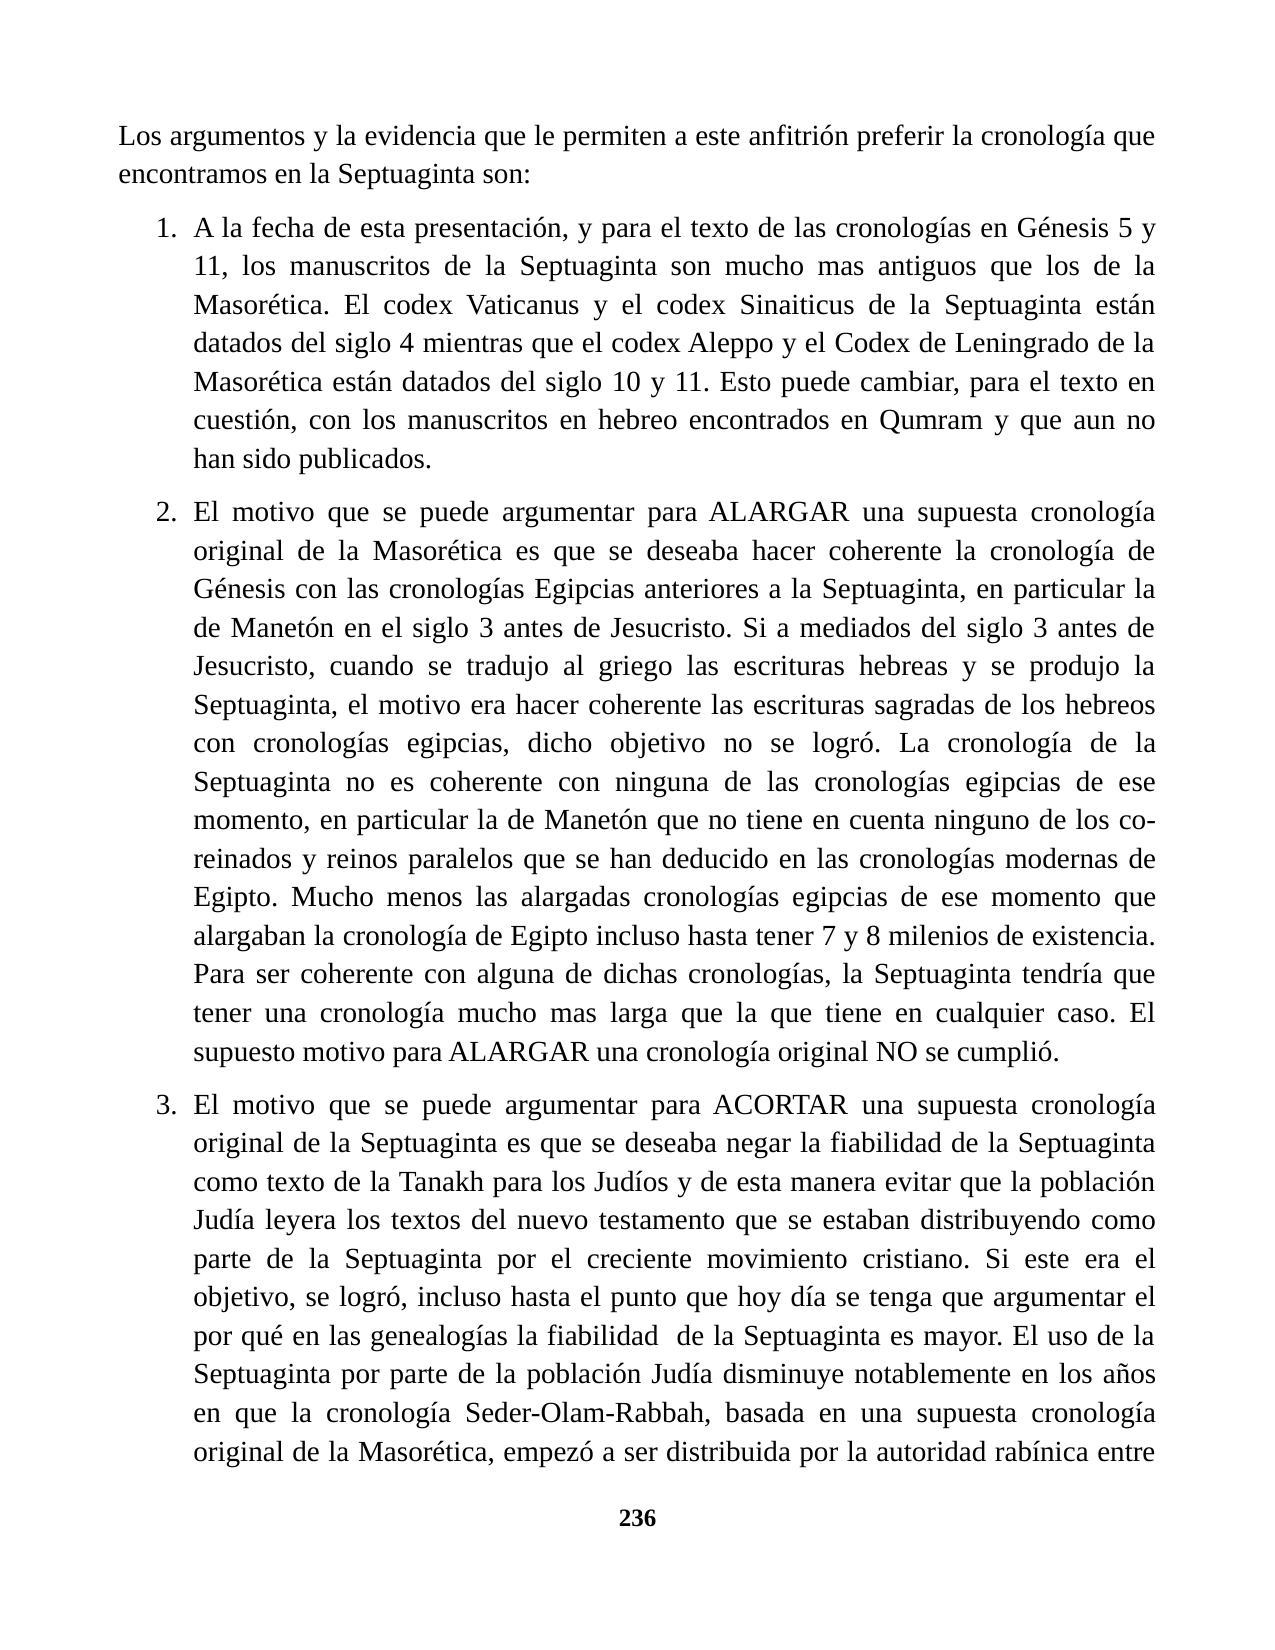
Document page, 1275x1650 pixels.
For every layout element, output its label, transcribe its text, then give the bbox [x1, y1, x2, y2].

list El motivo que se puede argumentar para ALARGAR una supuesta cronología original de la Masorética es que se deseaba hacer coherente la cronología de Génesis con las cronologías Egipcias anteriores a la Septuaginta, en particular la de Manetón en el siglo 3 antes de Jesucristo. Si a mediados del siglo 3 antes de Jesucristo, cuando se tradujo al griego las escrituras hebreas y se produjo la Septuaginta, el motivo era hacer coherente las escrituras sagradas de los hebreos con cronologías egipcias, dicho objetivo no se logró. La cronología de la Septuaginta no es coherente con ninguna de las cronologías egipcias de ese momento, en particular la de Manetón que no tiene en cuenta ninguno de los co-reinados y reinos paralelos que se han deducido en las cronologías modernas de Egipto. Mucho menos las alargadas cronologías egipcias de ese momento que alargaban la cronología de Egipto incluso hasta tener 7 y 8 milenios de existencia. Para ser coherente con alguna de dichas cronologías, la Septuaginta tendría que tener una cronología mucho mas larga que la que tiene en cualquier caso. El supuesto motivo para ALARGAR una cronología original NO se cumplió. [156, 494, 1157, 1067]
list A la fecha de esta presentación, y para el texto de las cronologías en Génesis 5 y 11, los manuscritos de la Septuaginta son mucho mas antiguos que los de la Masorética. El codex Vaticanus y el codex Sinaiticus de la Septuaginta están datados del siglo 4 mientras que el codex Aleppo y el Codex de Leningrado de la Masorética están datados del siglo 10 y 11. Esto puede cambiar, para el texto en cuestión, con los manuscritos en hebreo encontrados en Qumram y que aun no han sido publicados. [156, 210, 1157, 474]
list El motivo que se puede argumentar para ACORTAR una supuesta cronología original de la Septuaginta es que se deseaba negar la fiabilidad de la Septuaginta como texto de la Tanakh para los Judíos y de esta manera evitar que la población Judía leyera los textos del nuevo testamento que se estaban distribuyendo como parte de la Septuaginta por el creciente movimiento cristiano. Si este era el objetivo, se logró, incluso hasta el punto que hoy día se tenga que argumentar el por qué en las genealogías la fiabilidad de la Septuaginta es mayor. El uso de la Septuaginta por parte de la población Judía disminuye notablemente en los años en que la cronología Seder-Olam-Rabbah, basada en una supuesta cronología original de la Masorética, empezó a ser distribuida por la autoridad rabínica entre [156, 1087, 1157, 1467]
text Los argumentos y la evidencia que le permiten a este anfitrión preferir la cronología que encontramos en la Septuaginta son: [118, 118, 1157, 190]
